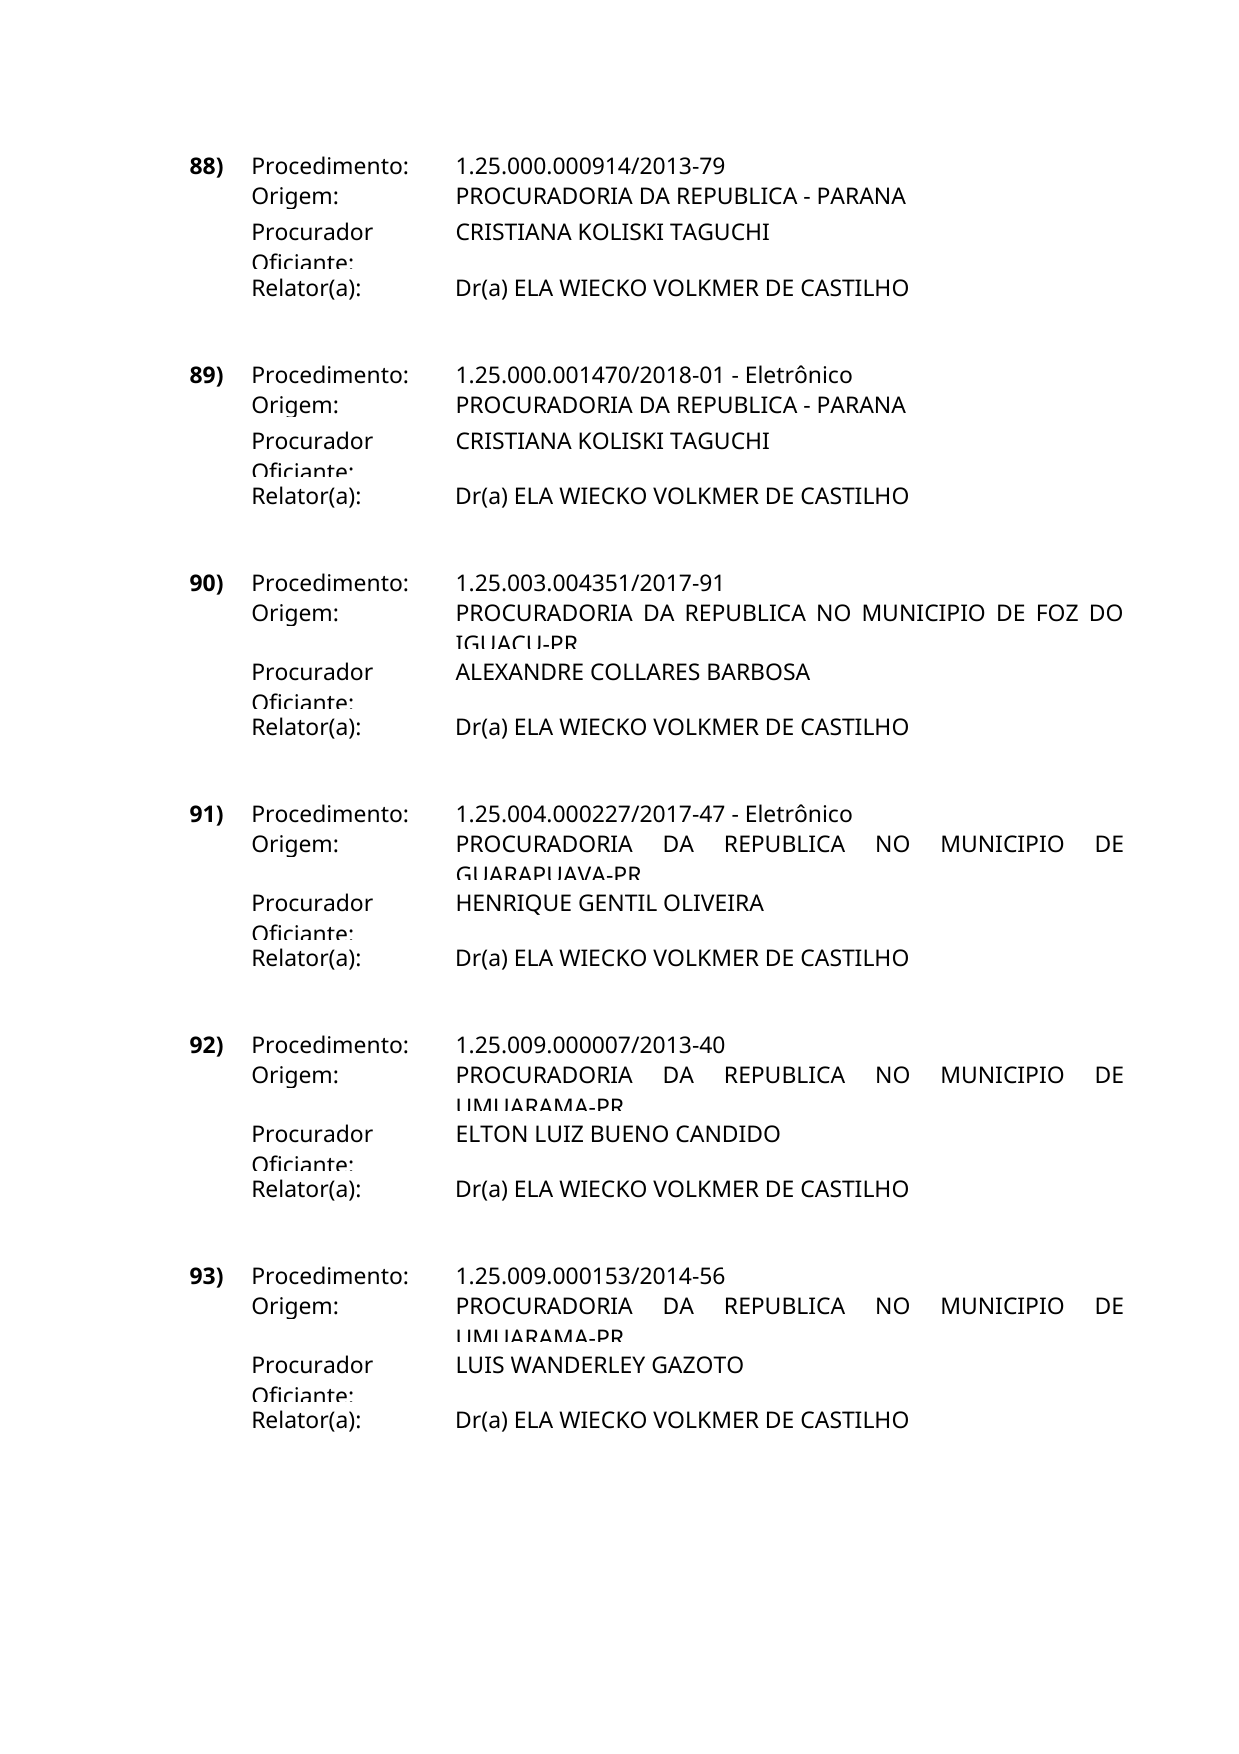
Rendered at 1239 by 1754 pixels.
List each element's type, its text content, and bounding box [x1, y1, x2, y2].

table_cell [189, 656, 251, 707]
table_cell [0, 711, 189, 741]
table_cell [0, 180, 189, 208]
table_cell [189, 741, 251, 798]
table_cell [0, 480, 189, 510]
table_header Relator(a): [251, 942, 455, 971]
table_cell [0, 302, 189, 358]
table_cell [0, 425, 189, 476]
table_cell [0, 417, 189, 424]
table_cell [0, 879, 189, 887]
table_cell [189, 510, 251, 567]
table_cell [0, 741, 189, 798]
table_cell 91) [189, 798, 251, 827]
table_cell [1125, 150, 1239, 178]
table_cell [1125, 480, 1239, 510]
table_header Dr(a) ELA WIECKO VOLKMER DE CASTILHO [455, 942, 1122, 971]
table_cell [455, 1341, 1124, 1349]
table_cell [455, 417, 1124, 424]
table_cell [455, 879, 1124, 887]
table_cell [1125, 741, 1239, 798]
table_cell [189, 180, 251, 208]
table_cell [251, 1319, 455, 1341]
table_cell [189, 879, 251, 887]
table_cell [189, 626, 251, 648]
table_cell Origem: [251, 1290, 455, 1319]
table_cell [455, 209, 1124, 216]
table_cell [251, 648, 455, 656]
table_cell [251, 1341, 455, 1349]
table_cell [1125, 510, 1239, 567]
table_cell [189, 1088, 251, 1110]
table_cell 1.25.000.000914/2013-79 [455, 150, 1124, 178]
table_cell [0, 857, 189, 879]
table_cell [1125, 209, 1239, 216]
table_cell 1.25.009.000153/2014-56 [455, 1260, 1124, 1289]
table_cell [0, 209, 189, 216]
table_cell Procedimento: [251, 1260, 455, 1289]
table_cell [189, 1319, 251, 1341]
table_cell [0, 150, 189, 178]
table_cell [0, 798, 189, 827]
table_header Relator(a): [251, 272, 455, 300]
table_cell [189, 1110, 251, 1118]
table_cell [251, 1203, 455, 1260]
table_cell [0, 656, 189, 707]
table_cell [189, 1290, 251, 1319]
table_cell Procedimento: [251, 1029, 455, 1058]
table_cell [1125, 425, 1239, 476]
table_cell [1125, 648, 1239, 656]
table_cell [1125, 711, 1239, 741]
table_cell [1125, 626, 1239, 648]
table_cell [1125, 972, 1239, 1029]
table_cell [1125, 1059, 1239, 1088]
table_cell [1125, 1404, 1239, 1434]
table_cell [1125, 942, 1239, 972]
table_cell [189, 389, 251, 417]
table_cell [189, 1173, 251, 1203]
table_cell Procurador Oficiante: [251, 656, 455, 708]
table_cell [1125, 1110, 1239, 1118]
table_cell HENRIQUE GENTIL OLIVEIRA [455, 887, 1124, 938]
table_cell [189, 1118, 251, 1169]
table_cell [455, 972, 1124, 1029]
table_header Dr(a) ELA WIECKO VOLKMER DE CASTILHO [455, 1404, 1122, 1433]
table_cell [189, 1404, 251, 1434]
table_cell PROCURADORIA DA REPUBLICA NO MUNICIPIO DE GUARAPUAVA-PR [455, 828, 1124, 879]
table_cell [251, 510, 455, 567]
table_cell [189, 887, 251, 938]
table_cell [251, 741, 455, 798]
table_cell [455, 648, 1124, 656]
table_cell [189, 857, 251, 879]
table_cell [189, 972, 251, 1029]
table_cell [251, 1110, 455, 1118]
table_cell [0, 648, 189, 656]
table_cell [0, 567, 189, 596]
table_cell [251, 879, 455, 887]
table_cell Origem: [251, 597, 455, 626]
table_cell [189, 272, 251, 302]
table_cell [0, 626, 189, 648]
table_cell [1125, 1118, 1239, 1169]
table_header [1125, 0, 1239, 150]
table_cell [251, 972, 455, 1029]
table_cell [0, 359, 189, 387]
table_cell PROCURADORIA DA REPUBLICA NO MUNICIPIO DE FOZ DO IGUACU-PR [455, 597, 1124, 648]
table_cell [1125, 1319, 1239, 1341]
table_header Relator(a): [251, 1404, 455, 1433]
table_cell CRISTIANA KOLISKI TAGUCHI [455, 425, 1124, 476]
table_cell [1125, 828, 1239, 857]
table_cell [1125, 857, 1239, 879]
table_header Dr(a) ELA WIECKO VOLKMER DE CASTILHO [455, 272, 1122, 300]
table_cell [0, 1173, 189, 1203]
table_cell Procedimento: [251, 359, 455, 387]
table_cell Procurador Oficiante: [251, 887, 455, 939]
table_header Relator(a): [251, 480, 455, 509]
table_cell [0, 510, 189, 567]
table_cell [189, 417, 251, 424]
table_cell [189, 828, 251, 857]
table_cell PROCURADORIA DA REPUBLICA NO MUNICIPIO DE UMUARAMA-PR [455, 1290, 1124, 1341]
table_cell [1125, 359, 1239, 387]
table_cell 1.25.009.000007/2013-40 [455, 1029, 1124, 1058]
table_cell 89) [189, 359, 251, 387]
table_cell [251, 209, 455, 216]
table_cell [0, 828, 189, 857]
table_cell [455, 1203, 1124, 1260]
table_cell [0, 1319, 189, 1341]
table_cell Procedimento: [251, 150, 455, 178]
table_cell Origem: [251, 180, 455, 208]
table_cell [189, 711, 251, 741]
table_cell Procedimento: [251, 567, 455, 596]
table_cell [251, 417, 455, 424]
table_cell Origem: [251, 828, 455, 857]
table_cell Procurador Oficiante: [251, 1118, 455, 1170]
table_cell [189, 1349, 251, 1400]
table_cell [251, 626, 455, 648]
table_cell 1.25.003.004351/2017-91 [455, 567, 1124, 596]
table_cell [1125, 302, 1239, 358]
table_cell [0, 389, 189, 417]
table_cell [1125, 1173, 1239, 1203]
table_cell [1125, 1341, 1239, 1349]
table_cell [0, 1088, 189, 1110]
table_header [0, 0, 189, 150]
table_cell [189, 1203, 251, 1260]
table_cell [0, 1059, 189, 1088]
table_cell [1125, 1029, 1239, 1058]
table_cell PROCURADORIA DA REPUBLICA - PARANA [455, 180, 1124, 208]
table_cell ELTON LUIZ BUENO CANDIDO [455, 1118, 1124, 1169]
table_cell [189, 648, 251, 656]
table_cell [1125, 180, 1239, 208]
table_cell [1125, 1260, 1239, 1289]
table_cell [0, 1118, 189, 1169]
table_cell 90) [189, 567, 251, 596]
table_cell [1125, 597, 1239, 626]
table_cell LUIS WANDERLEY GAZOTO [455, 1349, 1124, 1400]
table_header [189, 0, 251, 150]
table_cell Procurador Oficiante: [251, 1349, 455, 1401]
table_cell [0, 942, 189, 972]
table_cell Procedimento: [251, 798, 455, 827]
table_cell [0, 1203, 189, 1260]
table_cell Origem: [251, 1059, 455, 1088]
table_cell [455, 510, 1124, 567]
table_cell Procurador Oficiante: [251, 425, 455, 477]
table_cell Origem: [251, 389, 455, 417]
table_cell [1125, 567, 1239, 596]
table_cell [1125, 1203, 1239, 1260]
table_cell [251, 302, 455, 358]
table_cell [251, 857, 455, 879]
table_cell [189, 216, 251, 267]
table_cell [1125, 656, 1239, 707]
table_cell [0, 597, 189, 626]
table_cell [189, 942, 251, 972]
table_cell CRISTIANA KOLISKI TAGUCHI [455, 216, 1124, 267]
table_cell [0, 272, 189, 302]
table_cell 1.25.004.000227/2017-47 - Eletrônico [455, 798, 1124, 827]
table_cell [0, 887, 189, 938]
table_cell 1.25.000.001470/2018-01 - Eletrônico [455, 359, 1124, 387]
table_cell [1125, 798, 1239, 827]
table_cell [455, 302, 1124, 358]
table_header Dr(a) ELA WIECKO VOLKMER DE CASTILHO [455, 1173, 1122, 1202]
table_cell [0, 1029, 189, 1058]
table_cell ALEXANDRE COLLARES BARBOSA [455, 656, 1124, 707]
table_cell [251, 1088, 455, 1110]
table_cell [0, 1341, 189, 1349]
table_cell [0, 972, 189, 1029]
table_header [455, 0, 1124, 150]
table_header Dr(a) ELA WIECKO VOLKMER DE CASTILHO [455, 711, 1122, 740]
table_cell PROCURADORIA DA REPUBLICA - PARANA [455, 389, 1124, 417]
table_cell [189, 597, 251, 626]
table_header Dr(a) ELA WIECKO VOLKMER DE CASTILHO [455, 480, 1122, 509]
table_cell [0, 216, 189, 267]
table_cell 88) [189, 150, 251, 178]
table_cell [1125, 1290, 1239, 1319]
table_header Relator(a): [251, 711, 455, 740]
table_cell [189, 1341, 251, 1349]
table_cell [0, 1260, 189, 1289]
table_header [251, 0, 455, 150]
table_cell [1125, 272, 1239, 302]
table_cell 93) [189, 1260, 251, 1289]
table_cell [189, 425, 251, 476]
table_cell [0, 1404, 189, 1434]
table_cell [0, 1349, 189, 1400]
table_cell [189, 1059, 251, 1088]
table_header Relator(a): [251, 1173, 455, 1202]
table_cell [1125, 389, 1239, 417]
table_cell [1125, 1349, 1239, 1400]
table_cell [1125, 216, 1239, 267]
table_cell 92) [189, 1029, 251, 1058]
table_cell [1125, 1088, 1239, 1110]
table_cell PROCURADORIA DA REPUBLICA NO MUNICIPIO DE UMUARAMA-PR [455, 1059, 1124, 1110]
table_cell [0, 1290, 189, 1319]
table_cell [1125, 417, 1239, 424]
table_cell Procurador Oficiante: [251, 216, 455, 268]
table_cell [1125, 879, 1239, 887]
table_cell [1125, 887, 1239, 938]
table_cell [455, 1110, 1124, 1118]
table_cell [455, 741, 1124, 798]
table_cell [189, 302, 251, 358]
table_cell [189, 209, 251, 216]
table_cell [0, 1110, 189, 1118]
table_cell [189, 480, 251, 510]
